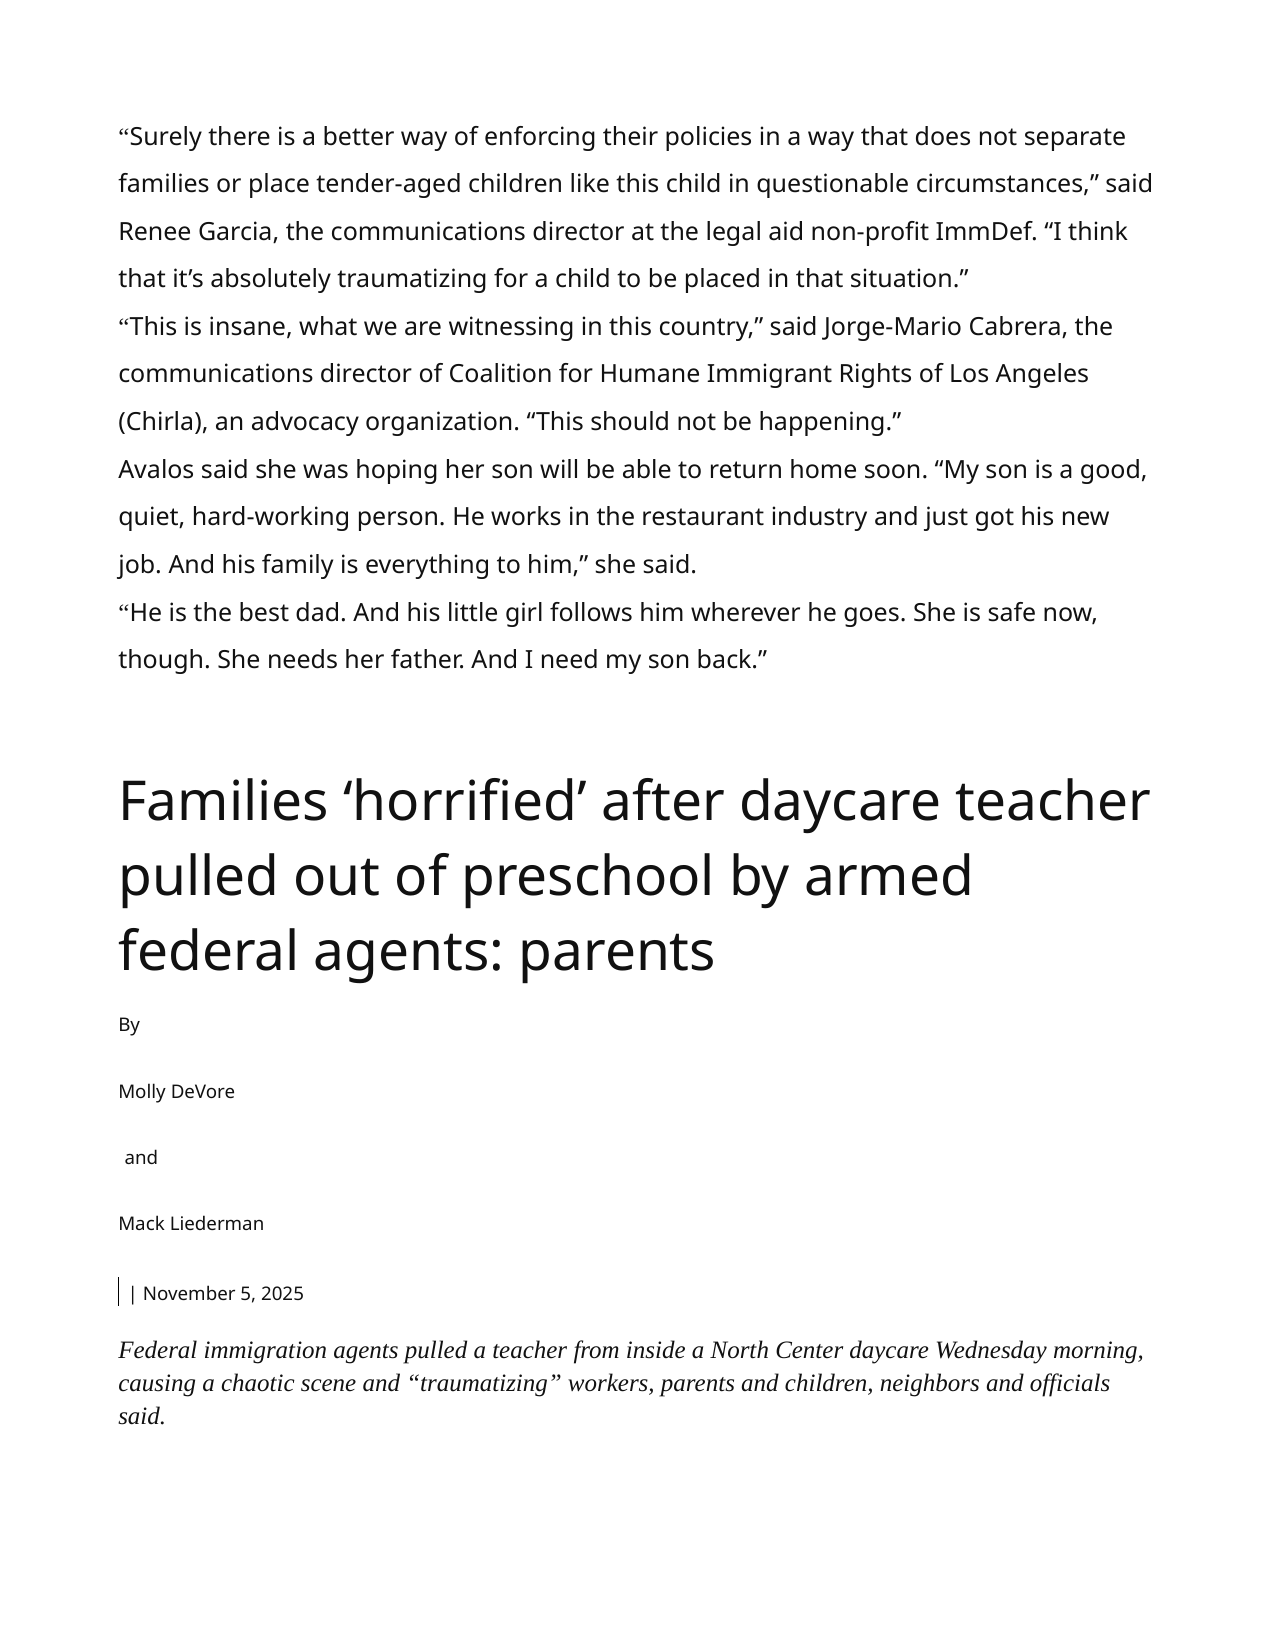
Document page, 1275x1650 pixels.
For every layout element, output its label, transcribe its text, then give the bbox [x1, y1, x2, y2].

text Federal immigration agents pulled a teacher from inside a North Center daycare Wednesday morning, causing a chaotic scene and “traumatizing” workers, parents and children, neighbors and officials said. [118, 1335, 1157, 1430]
text Molly DeVore [118, 1078, 1157, 1103]
text “He is the best dad. And his little girl follows him wherever he goes. She is safe now, though. She needs her father. And I need my son back.” [118, 594, 1157, 676]
text “This is insane, what we are witnessing in this country,” said Jorge-Mario Cabrera, the communications director of Coalition for Humane Immigrant Rights of Los Angeles (Chirla), an advocacy organization. “This should not be happening.” [118, 308, 1157, 438]
text Avalos said she was hoping her son will be able to return home soon. “My son is a good, quiet, hard-working person. He works in the restaurant industry and just got his new job. And his family is everything to him,” she said. [118, 451, 1157, 581]
subtitle Families ‘horrified’ after daycare teacher pulled out of preschool by armed federal agents: parents [118, 762, 1157, 987]
text and [124, 1144, 1151, 1170]
text Mack Liederman [118, 1211, 1157, 1236]
text | November 5, 2025 [119, 1277, 1157, 1306]
text “Surely there is a better way of enforcing their policies in a way that does not separate families or place tender-aged children like this child in questionable circumstances,” said Renee Garcia, the communications director at the legal aid non-profit ImmDef. “I think that it’s absolutely traumatizing for a child to be placed in that situation.” [118, 118, 1157, 295]
text By [118, 1012, 1157, 1037]
